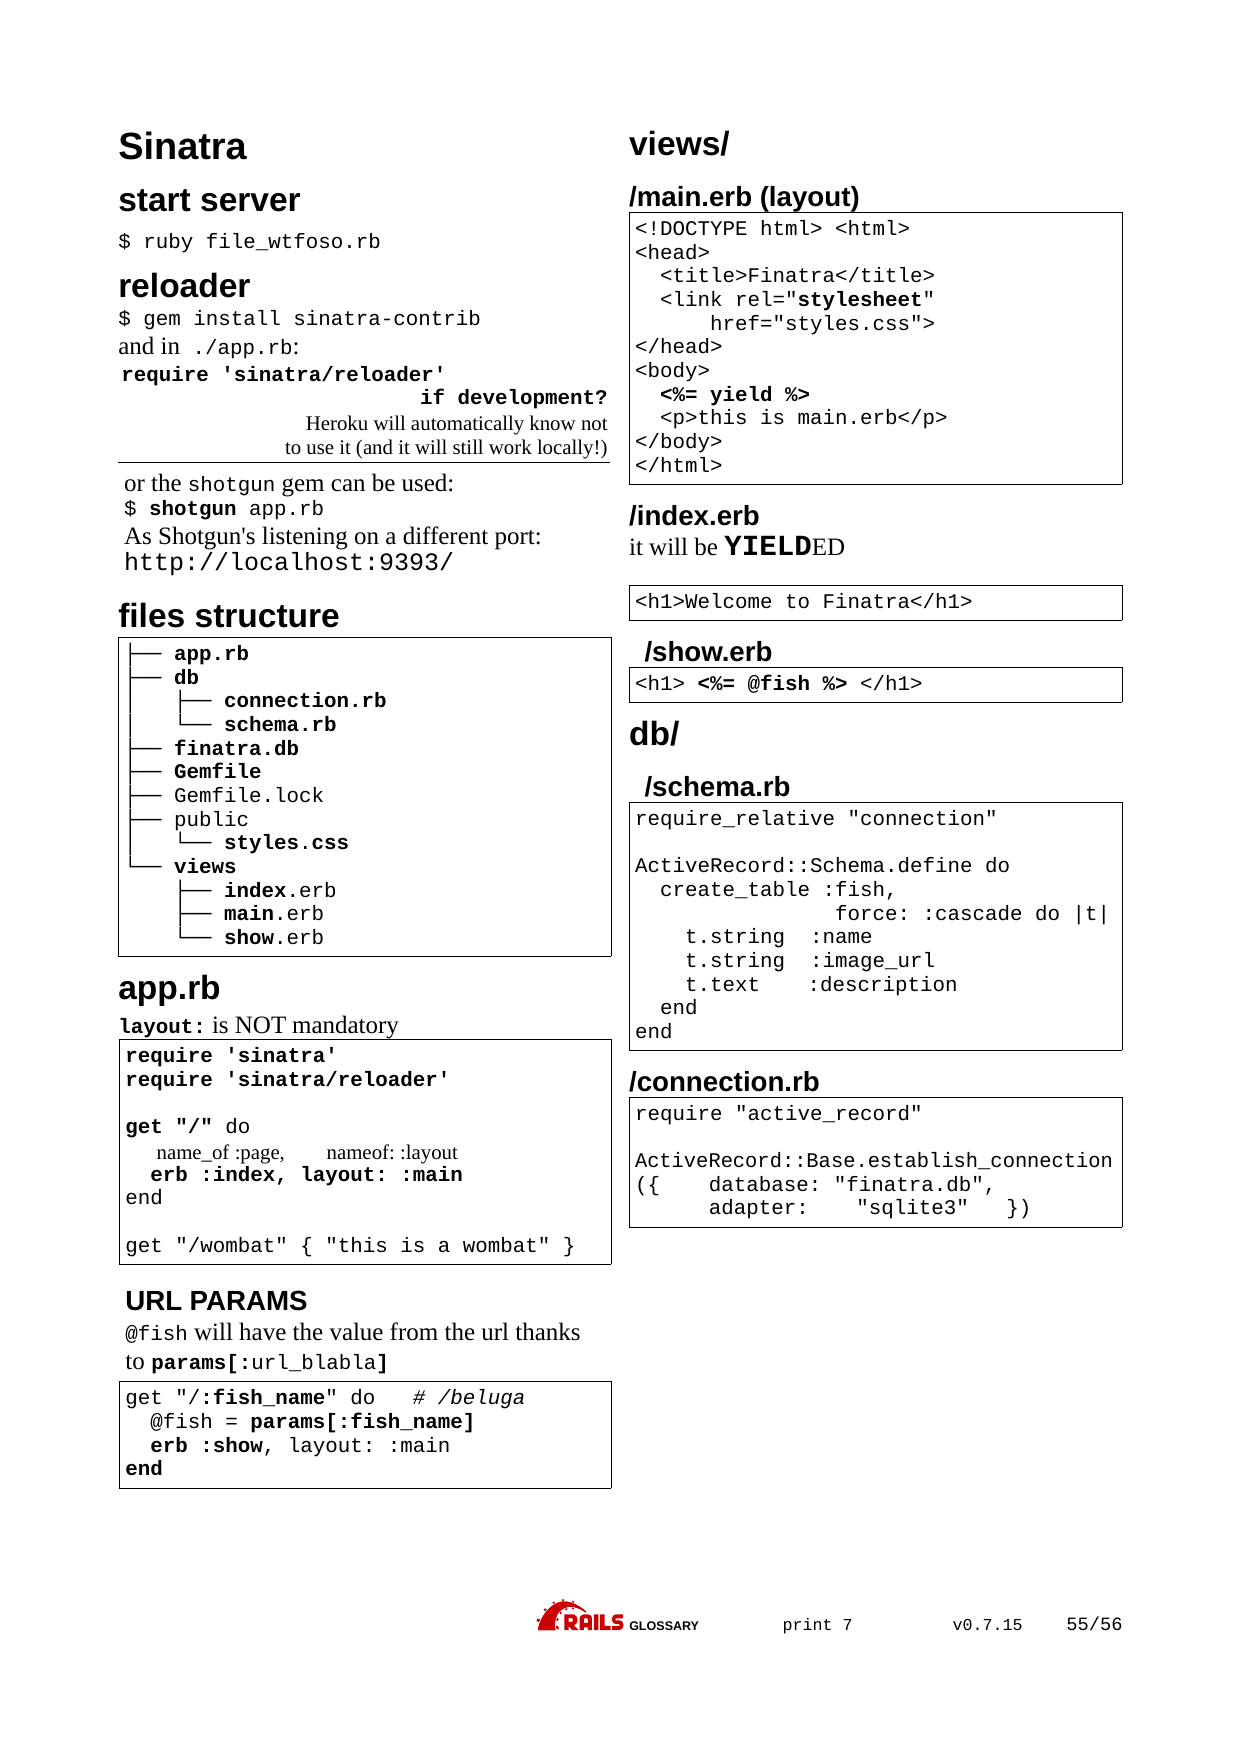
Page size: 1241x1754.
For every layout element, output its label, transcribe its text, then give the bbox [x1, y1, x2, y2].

subtitle start server [118, 179, 611, 218]
subtitle /show.erb [629, 635, 1122, 667]
table_cell get "/:fish_name" do # /beluga @fish = params[:fish_name] erb :show, layout: :main end [120, 1382, 611, 1488]
text it will be YIELDED [629, 531, 1122, 564]
table_cell or the shotgun gem can be used: $ shotgun app.rb As Shotgun's listening on a different port: http://localhost:9393/ [118, 463, 610, 584]
subtitle Sinatra [118, 124, 611, 168]
subtitle db/ [629, 714, 1122, 753]
subtitle files structure [118, 596, 611, 634]
table_header require "active_record" ActiveRecord::Base.establish_connection({ database: "finatra.db", adapter: "sqlite3" }) [630, 1098, 1122, 1227]
table_header <h1>Welcome to Finatra</h1> [630, 586, 1122, 620]
table_cell URL PARAMS @fish will have the value from the url thanks to params[:url_blabla] [120, 1265, 611, 1381]
text layout: is NOT mandatory [118, 1010, 611, 1039]
table_header <!DOCTYPE html> <html> <head> <title>Finatra</title> <link rel="stylesheet" href="styles.css"> </head> <body> <%= yield %> <p>this is main.erb</p> </body> </html> [630, 213, 1122, 484]
table_header require 'sinatra/reloader' if development? Heroku will automatically know not to use it (and it will still work locally!) [118, 361, 610, 462]
subtitle app.rb [118, 968, 611, 1007]
subtitle views/ [629, 124, 1122, 163]
subtitle reloader [118, 266, 611, 305]
subtitle /index.erb [629, 499, 1122, 531]
table_header require_relative "connection" ActiveRecord::Schema.define do create_table :fish, force: :cascade do |t| t.string :name t.string :image_url t.text :description end end [630, 803, 1122, 1050]
text $ gem install sinatra-contrib [118, 308, 611, 331]
table_header require 'sinatra' require 'sinatra/reloader' get "/" do name_of :page, nameof: :layout erb :index, layout: :main end get "/wombat" { "this is a wombat" } [120, 1040, 611, 1264]
subtitle /connection.rb [629, 1065, 1122, 1097]
table_header <h1> <%= @fish %> </h1> [630, 668, 1122, 702]
subtitle /schema.rb [629, 770, 1122, 802]
table_header ├── app.rb ├── db │ ├── connection.rb │ └── schema.rb ├── finatra.db ├── Gemfile ├── Gemfile.lock ├── public │ └── styles.css └── views ├── index.erb ├── main.erb └── show.erb [119, 638, 611, 956]
subtitle /main.erb (layout) [629, 180, 1122, 212]
text and in ./app.rb: [118, 331, 611, 361]
text $ ruby file_wtfoso.rb [118, 231, 611, 254]
